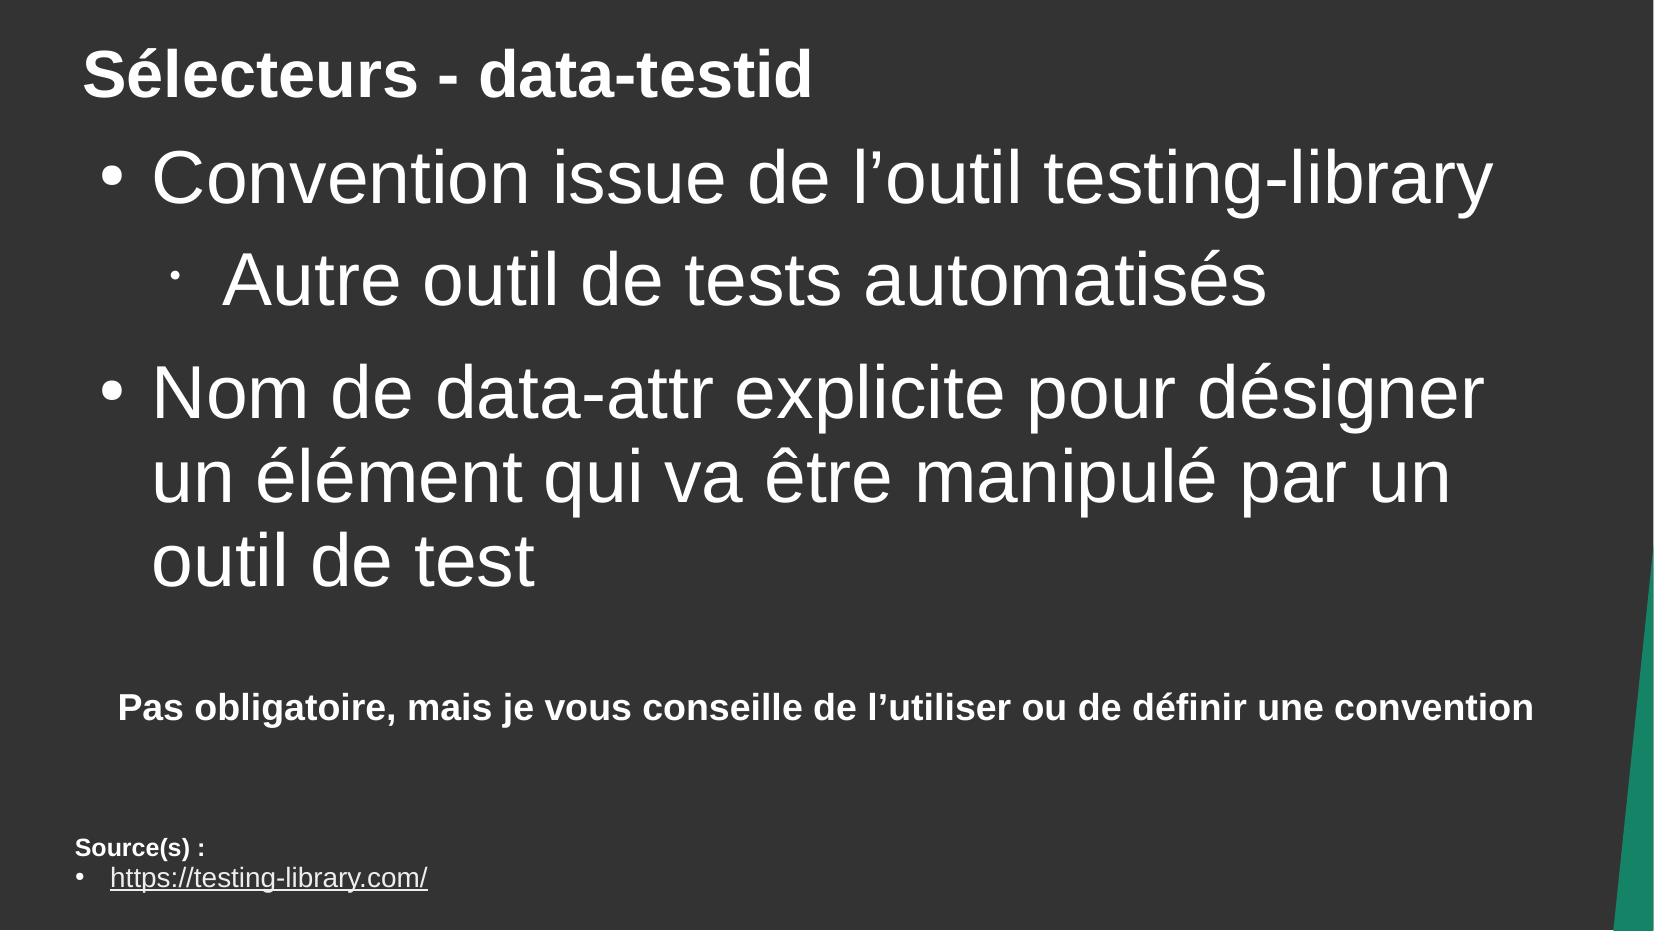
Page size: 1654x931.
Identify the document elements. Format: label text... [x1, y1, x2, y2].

list Convention issue de l’outil testing-library Autre outil de tests automatisés Nom de data-attr explicite pour désigner un élément qui va être manipulé par un outil de test [80, 135, 1583, 638]
title Sélecteurs - data-testid [82, 37, 1004, 119]
text_box [1613, 540, 1654, 931]
text_box Pas obligatoire, mais je vous conseille de l’utiliser ou de définir une convention [98, 679, 1556, 739]
text_box Source(s) : https://testing-library.com/ [60, 826, 1546, 901]
